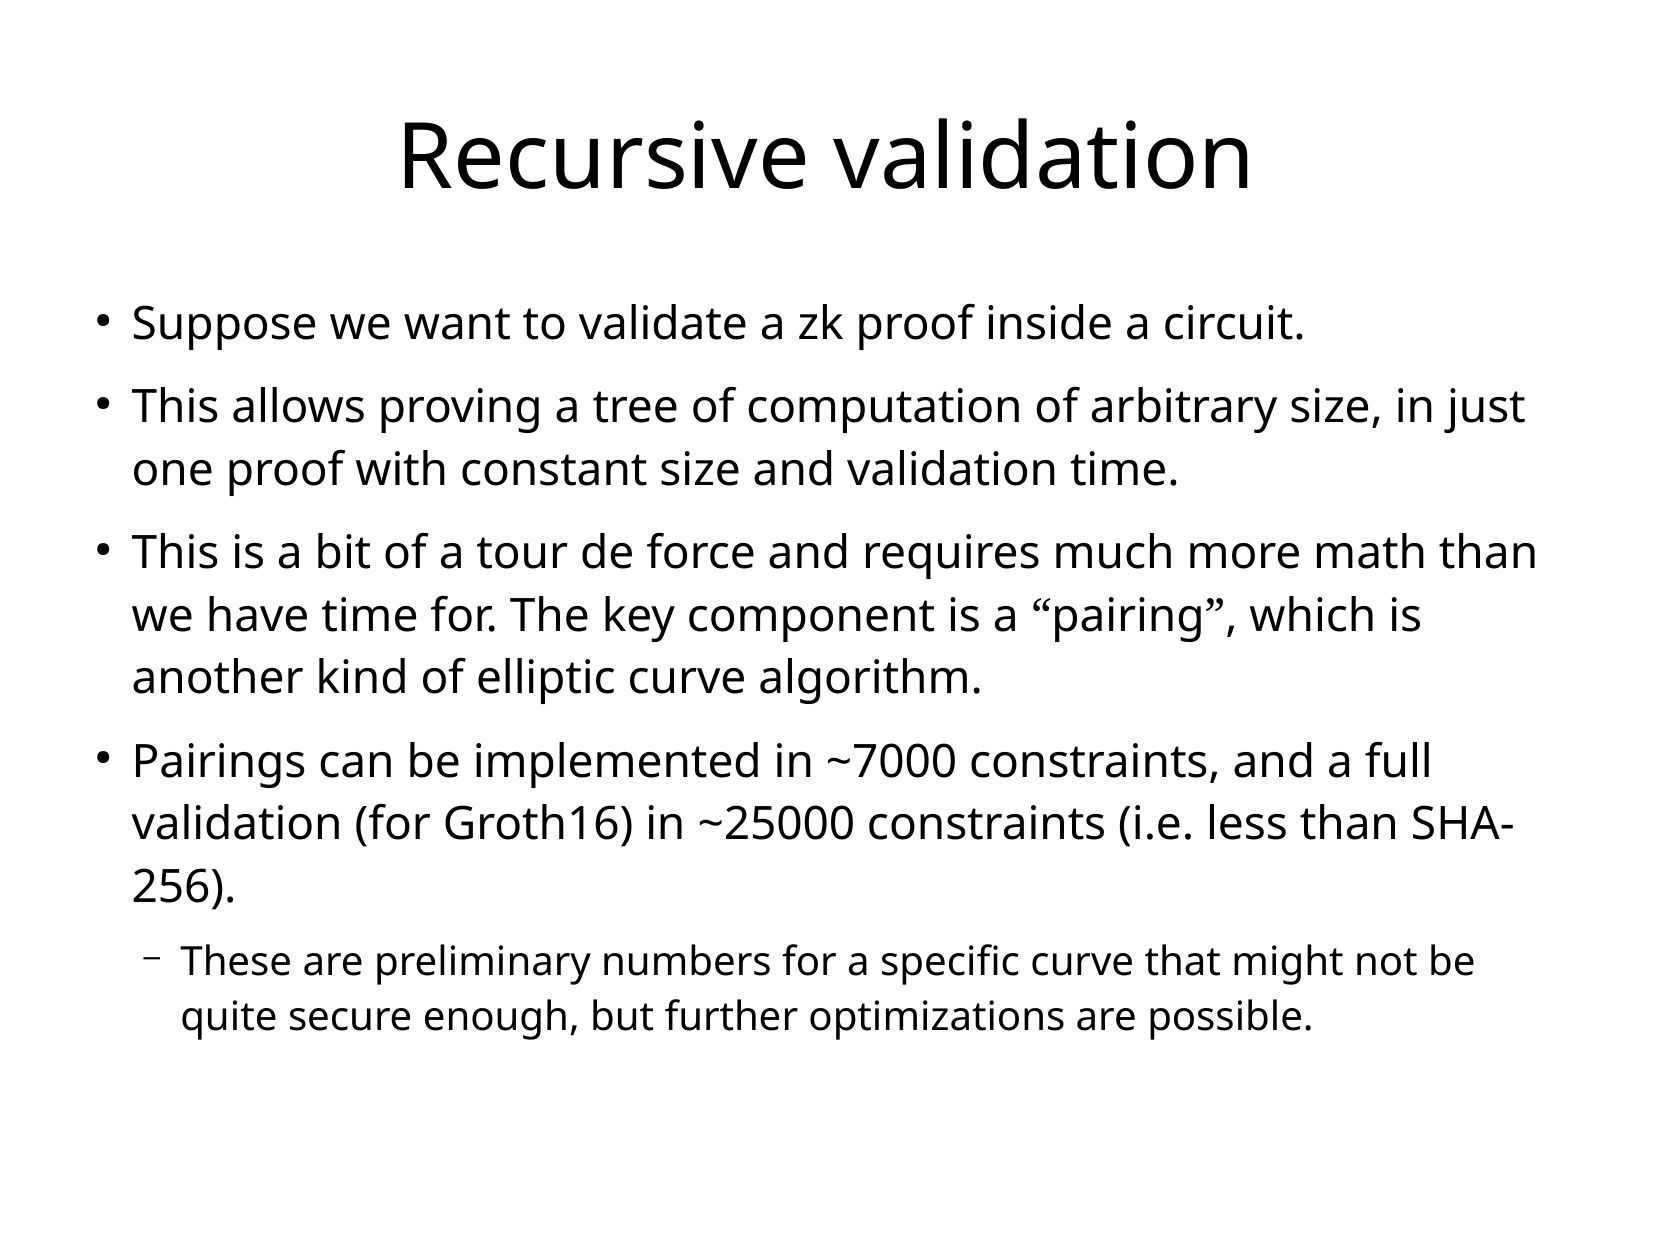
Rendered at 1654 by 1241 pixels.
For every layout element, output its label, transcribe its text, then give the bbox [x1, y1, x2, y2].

list Suppose we want to validate a zk proof inside a circuit. This allows proving a tree of computation of arbitrary size, in just one proof with constant size and validation time. This is a bit of a tour de force and requires much more math than we have time for. The key component is a “pairing”, which is another kind of elliptic curve algorithm. Pairings can be implemented in ~7000 constraints, and a full validation (for Groth16) in ~25000 constraints (i.e. less than SHA-256). These are preliminary numbers for a specific curve that might not be quite secure enough, but further optimizations are possible. [82, 290, 1571, 1052]
title Recursive validation [82, 49, 1571, 257]
